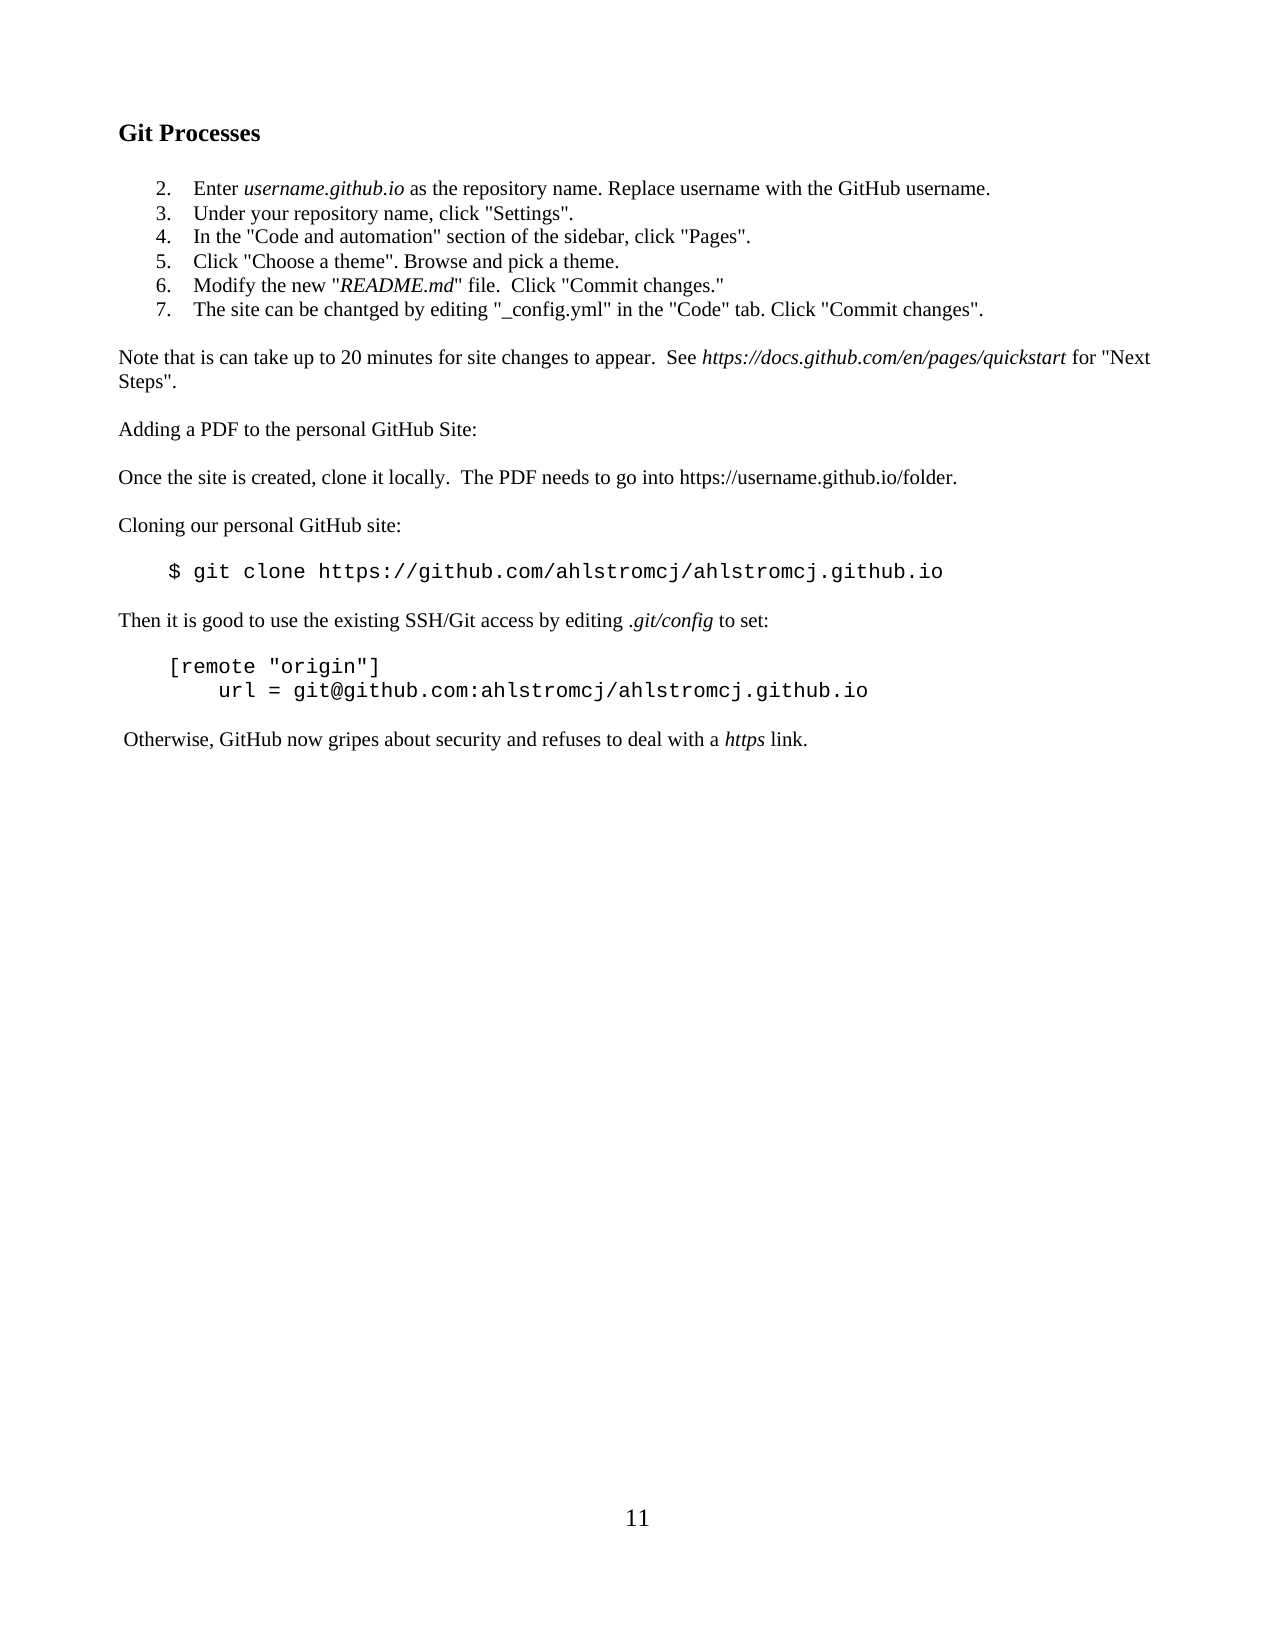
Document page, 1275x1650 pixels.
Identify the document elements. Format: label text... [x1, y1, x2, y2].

text Then it is good to use the existing SSH/Git access by editing .git/config to set: [118, 608, 1157, 632]
text url = git@github.com:ahlstromcj/ahlstromcj.github.io [118, 679, 1157, 703]
list In the "Code and automation" section of the sidebar, click "Pages". [156, 224, 1157, 248]
text Cloning our personal GitHub site: [118, 513, 1157, 537]
text [remote "origin"] [118, 656, 1157, 679]
text Once the site is created, clone it locally. The PDF needs to go into https://username.github.io/folder. [118, 465, 1157, 489]
list Enter username.github.io as the repository name. Replace username with the GitHub username. [156, 176, 1157, 200]
list Click "Choose a theme". Browse and pick a theme. [156, 248, 1157, 273]
list Modify the new "README.md" file. Click "Commit changes." [156, 273, 1157, 297]
list The site can be chantged by editing "_config.yml" in the "Code" tab. Click "Commit changes". [156, 297, 1157, 321]
text $ git clone https://github.com/ahlstromcj/ahlstromcj.github.io [118, 561, 1157, 584]
text Note that is can take up to 20 minutes for site changes to appear. See https://docs.github.com/en/pages/quickstart for "Next Steps". [118, 345, 1157, 393]
text Adding a PDF to the personal GitHub Site: [118, 417, 1157, 441]
list Under your repository name, click "Settings". [156, 200, 1157, 224]
text Otherwise, GitHub now gripes about security and refuses to deal with a https link. [118, 727, 1157, 751]
